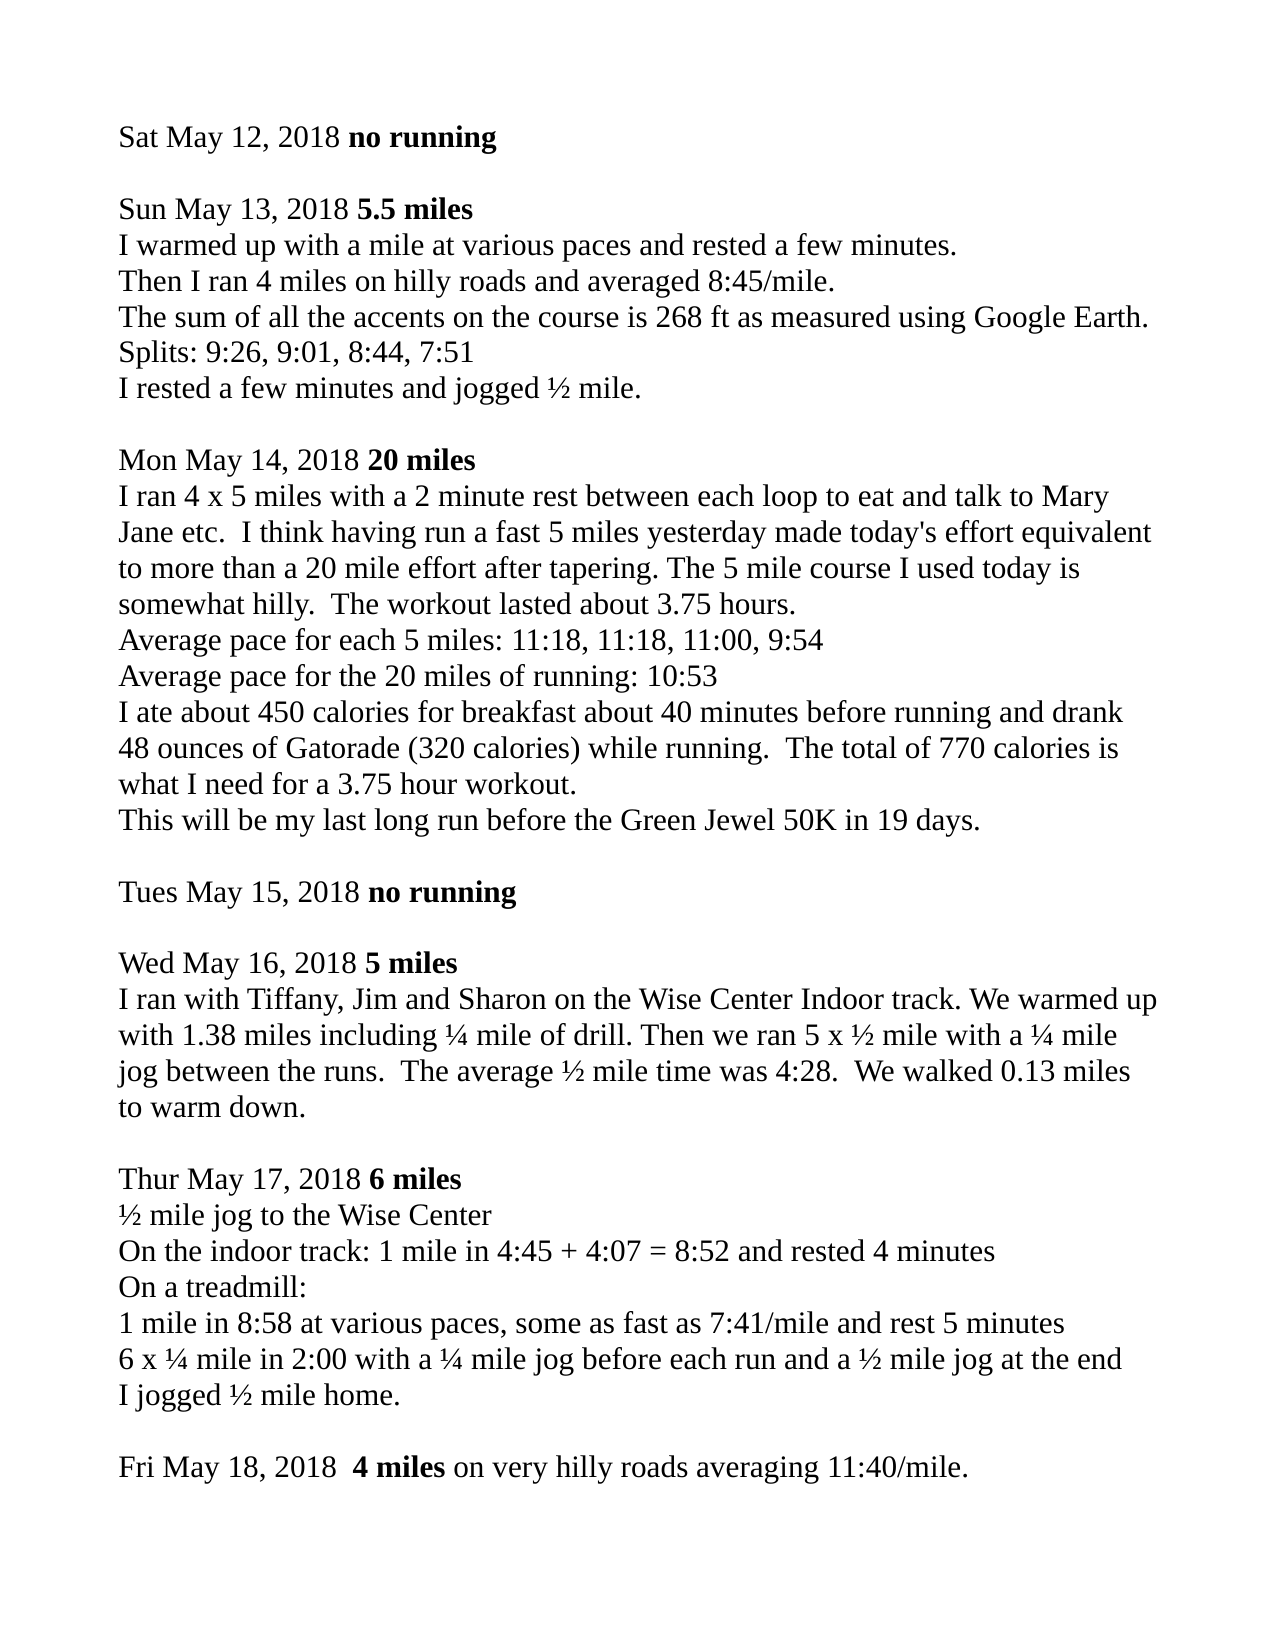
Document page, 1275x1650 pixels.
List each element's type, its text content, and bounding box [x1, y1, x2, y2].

text I ran 4 x 5 miles with a 2 minute rest between each loop to eat and talk to Mary Jane etc. I think having run a fast 5 miles yesterday made today's effort equivalent to more than a 20 mile effort after tapering. The 5 mile course I used today is somewhat hilly. The workout lasted about 3.75 hours. [118, 477, 1161, 621]
text Thur May 17, 2018 6 miles [118, 1160, 1161, 1196]
text I ran with Tiffany, Jim and Sharon on the Wise Center Indoor track. We warmed up with 1.38 miles including ¼ mile of drill. Then we ran 5 x ½ mile with a ¼ mile jog between the runs. The average ½ mile time was 4:28. We walked 0.13 miles to warm down. [118, 981, 1161, 1124]
text This will be my last long run before the Green Jewel 50K in 19 days. [118, 801, 1161, 837]
text Average pace for the 20 miles of running: 10:53 [118, 657, 1161, 693]
text Then I ran 4 miles on hilly roads and averaged 8:45/mile. [118, 262, 1161, 298]
text I ate about 450 calories for breakfast about 40 minutes before running and drank 48 ounces of Gatorade (320 calories) while running. The total of 770 calories is what I need for a 3.75 hour workout. [118, 693, 1161, 801]
text On the indoor track: 1 mile in 4:45 + 4:07 = 8:52 and rested 4 minutes [118, 1232, 1161, 1268]
text Splits: 9:26, 9:01, 8:44, 7:51 [118, 334, 1161, 370]
text Mon May 14, 2018 20 miles [118, 442, 1161, 477]
text Fri May 18, 2018 4 miles on very hilly roads averaging 11:40/mile. [118, 1448, 1161, 1484]
text 6 x ¼ mile in 2:00 with a ¼ mile jog before each run and a ½ mile jog at the end [118, 1340, 1161, 1376]
text Average pace for each 5 miles: 11:18, 11:18, 11:00, 9:54 [118, 621, 1161, 657]
text Sun May 13, 2018 5.5 miles [118, 190, 1161, 226]
text On a treadmill: [118, 1268, 1161, 1304]
text The sum of all the accents on the course is 268 ft as measured using Google Earth. [118, 298, 1161, 334]
text Wed May 16, 2018 5 miles [118, 945, 1161, 981]
text 1 mile in 8:58 at various paces, some as fast as 7:41/mile and rest 5 minutes [118, 1304, 1161, 1340]
text I jogged ½ mile home. [118, 1376, 1161, 1412]
text I rested a few minutes and jogged ½ mile. [118, 370, 1161, 406]
text Sat May 12, 2018 no running [118, 118, 1161, 154]
text Tues May 15, 2018 no running [118, 873, 1161, 909]
text I warmed up with a mile at various paces and rested a few minutes. [118, 226, 1161, 262]
text ½ mile jog to the Wise Center [118, 1196, 1161, 1232]
